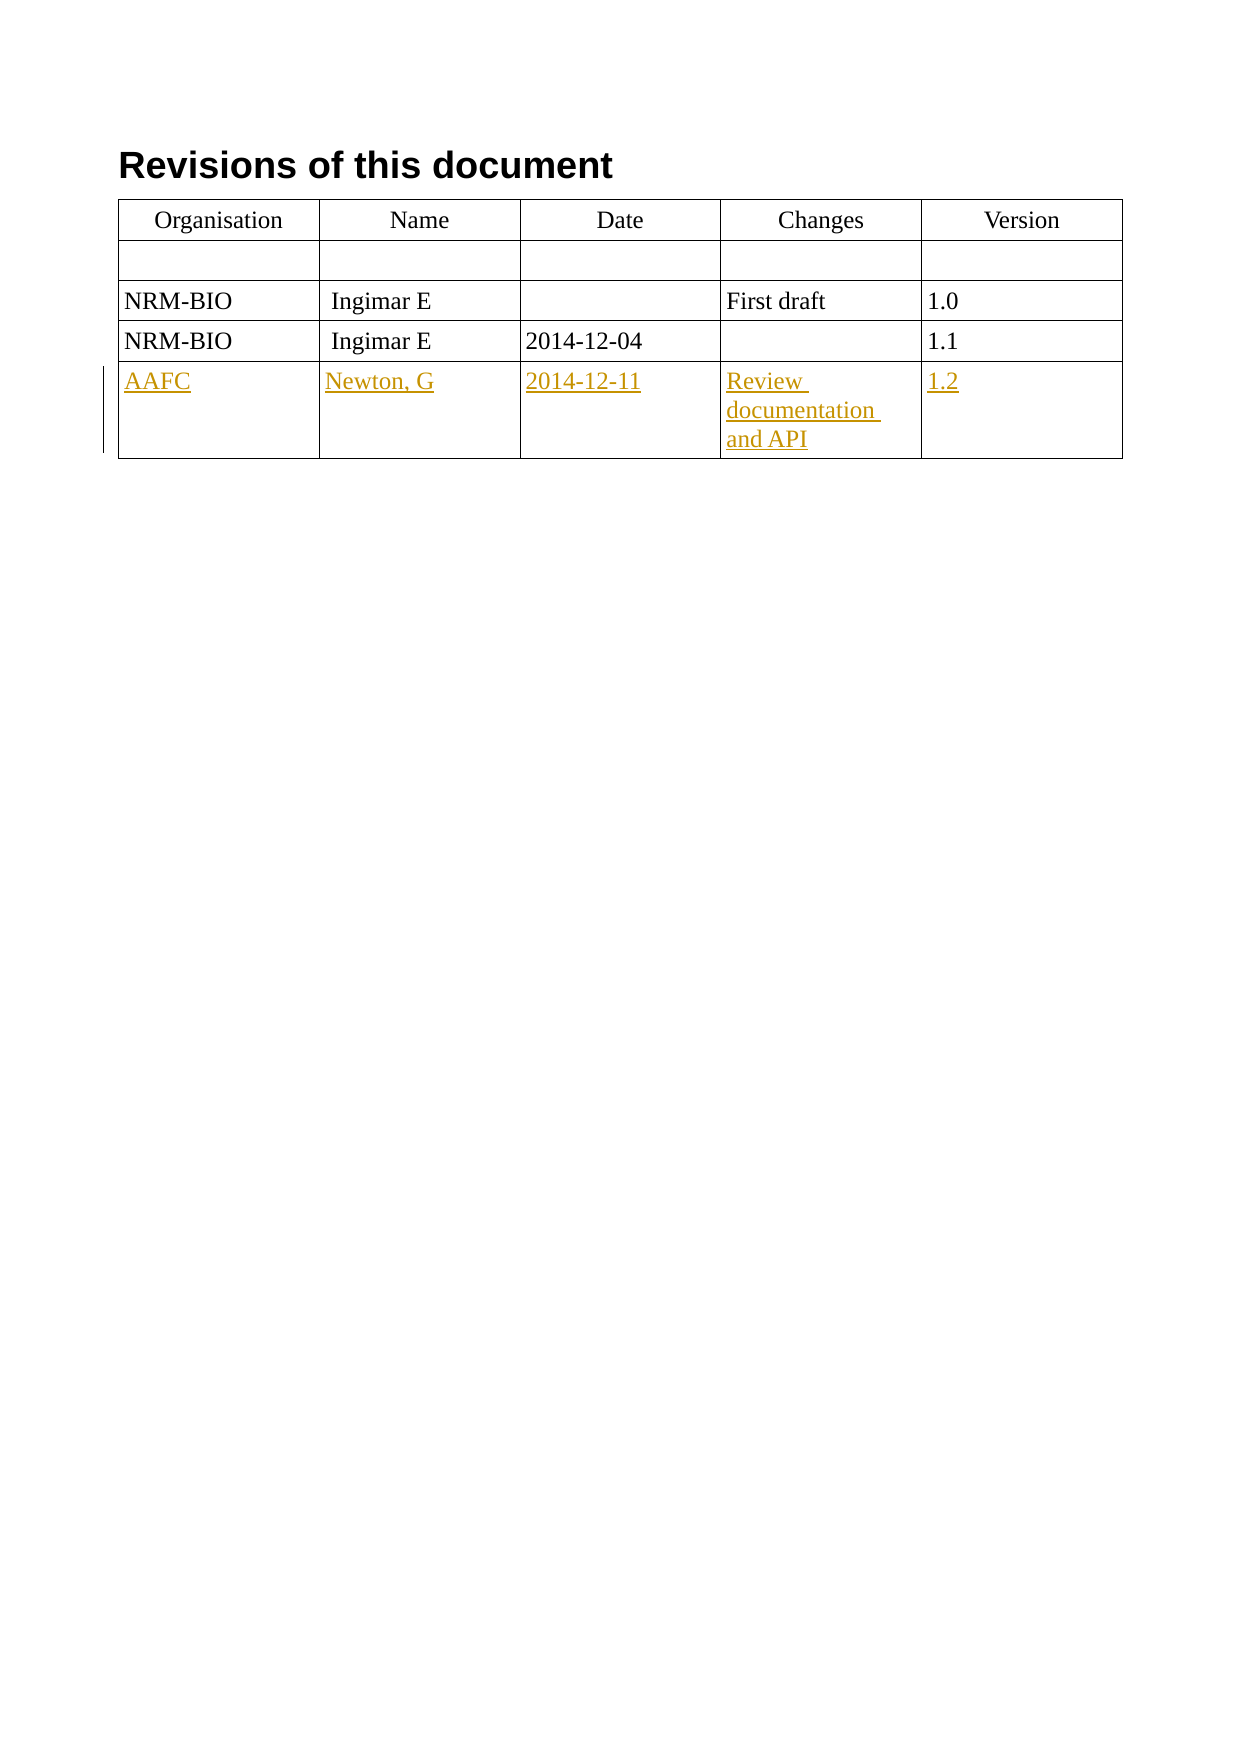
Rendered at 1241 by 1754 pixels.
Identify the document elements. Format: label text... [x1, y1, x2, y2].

table_cell First draft [721, 281, 921, 320]
table_cell 1.0 [922, 281, 1122, 320]
table_cell [721, 241, 921, 280]
table_cell 1.2 [922, 362, 1122, 458]
table_header Date [521, 200, 720, 239]
table_cell NRM-BIO [119, 281, 319, 320]
table_cell 2014-12-11 [521, 362, 720, 458]
table_cell 2014-12-04 [521, 321, 720, 361]
table_header Changes [721, 200, 921, 239]
table_header Organisation [119, 200, 319, 239]
table_cell 1.1 [922, 321, 1122, 361]
table_cell Ingimar E [320, 281, 520, 320]
table_cell [521, 241, 720, 280]
table_cell [521, 281, 720, 320]
table_cell AAFC [119, 362, 319, 458]
table_header Name [320, 200, 520, 239]
subtitle Revisions of this document [118, 143, 1122, 187]
table_cell [922, 241, 1122, 280]
table_header Version [922, 200, 1122, 239]
table_cell [320, 241, 520, 280]
table_cell [119, 241, 319, 280]
table_cell Ingimar E [320, 321, 520, 361]
table_cell Newton, G [320, 362, 520, 458]
table_cell Review documentation and API [721, 362, 921, 458]
table_cell [721, 321, 921, 361]
table_cell NRM-BIO [119, 321, 319, 361]
